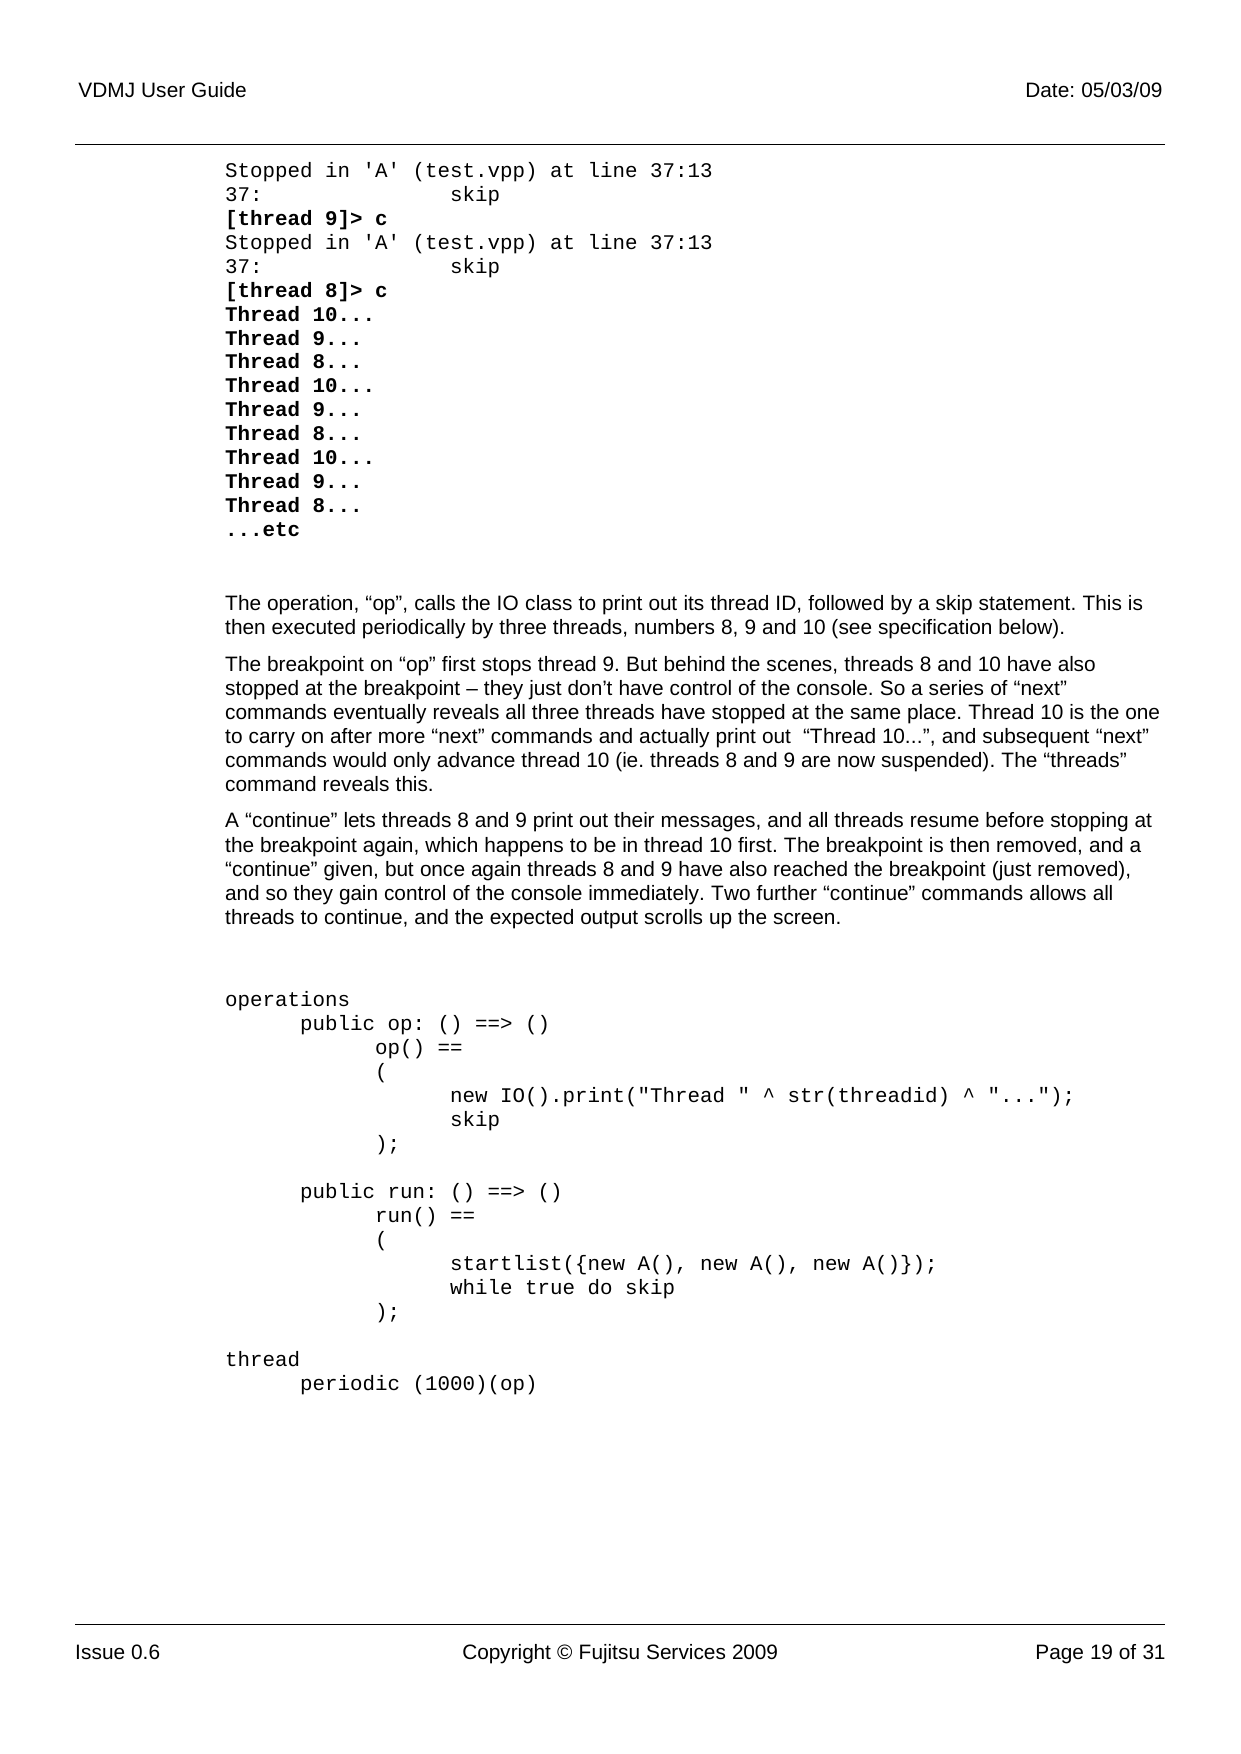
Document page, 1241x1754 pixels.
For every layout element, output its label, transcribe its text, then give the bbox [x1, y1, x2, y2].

text Thread 8... [225, 351, 1165, 375]
text Thread 9... [225, 327, 1165, 351]
text A “continue” lets threads 8 and 9 print out their messages, and all threads resume before stopping at the breakpoint again, which happens to be in thread 10 first. The breakpoint is then removed, and a “continue” given, but once again threads 8 and 9 have also reached the breakpoint (just removed), and so they gain control of the console immediately. Two further “continue” commands allows all threads to continue, and the expected output scrolls up the screen. [225, 808, 1165, 929]
text operations [225, 989, 1165, 1013]
text ...etc [225, 519, 1165, 543]
text run() == [225, 1205, 1165, 1229]
text [thread 9]> c [225, 208, 1165, 232]
text 37: skip [225, 256, 1165, 279]
text ); [225, 1133, 1165, 1157]
text thread [225, 1348, 1165, 1372]
text while true do skip [225, 1277, 1165, 1301]
text periodic (1000)(op) [225, 1372, 1165, 1396]
text Thread 10... [225, 375, 1165, 399]
text ); [225, 1301, 1165, 1324]
text Thread 10... [225, 303, 1165, 327]
text public run: () ==> () [225, 1181, 1165, 1205]
text public op: () ==> () [225, 1013, 1165, 1037]
text Thread 9... [225, 399, 1165, 423]
text [thread 8]> c [225, 279, 1165, 303]
text Stopped in 'A' (test.vpp) at line 37:13 [225, 232, 1165, 256]
text Stopped in 'A' (test.vpp) at line 37:13 [225, 160, 1165, 184]
text op() == [225, 1037, 1165, 1061]
text Thread 9... [225, 471, 1165, 495]
text ( [225, 1061, 1165, 1085]
text ( [225, 1229, 1165, 1253]
text Thread 8... [225, 423, 1165, 447]
text skip [225, 1109, 1165, 1133]
text The operation, “op”, calls the IO class to print out its thread ID, followed by a skip statement. This is then executed periodically by three threads, numbers 8, 9 and 10 (see specification below). [225, 591, 1165, 639]
text new IO().print("Thread " ^ str(threadid) ^ "..."); [225, 1085, 1165, 1109]
text Thread 10... [225, 447, 1165, 471]
text startlist({new A(), new A(), new A()}); [225, 1253, 1165, 1277]
text 37: skip [225, 184, 1165, 208]
text The breakpoint on “op” first stops thread 9. But behind the scenes, threads 8 and 10 have also stopped at the breakpoint – they just don’t have control of the console. So a series of “next” commands eventually reveals all three threads have stopped at the same place. Thread 10 is the one to carry on after more “next” commands and actually print out “Thread 10...”, and subsequent “next” commands would only advance thread 10 (ie. threads 8 and 9 are now suspended). The “threads” command reveals this. [225, 652, 1165, 796]
text Thread 8... [225, 495, 1165, 519]
